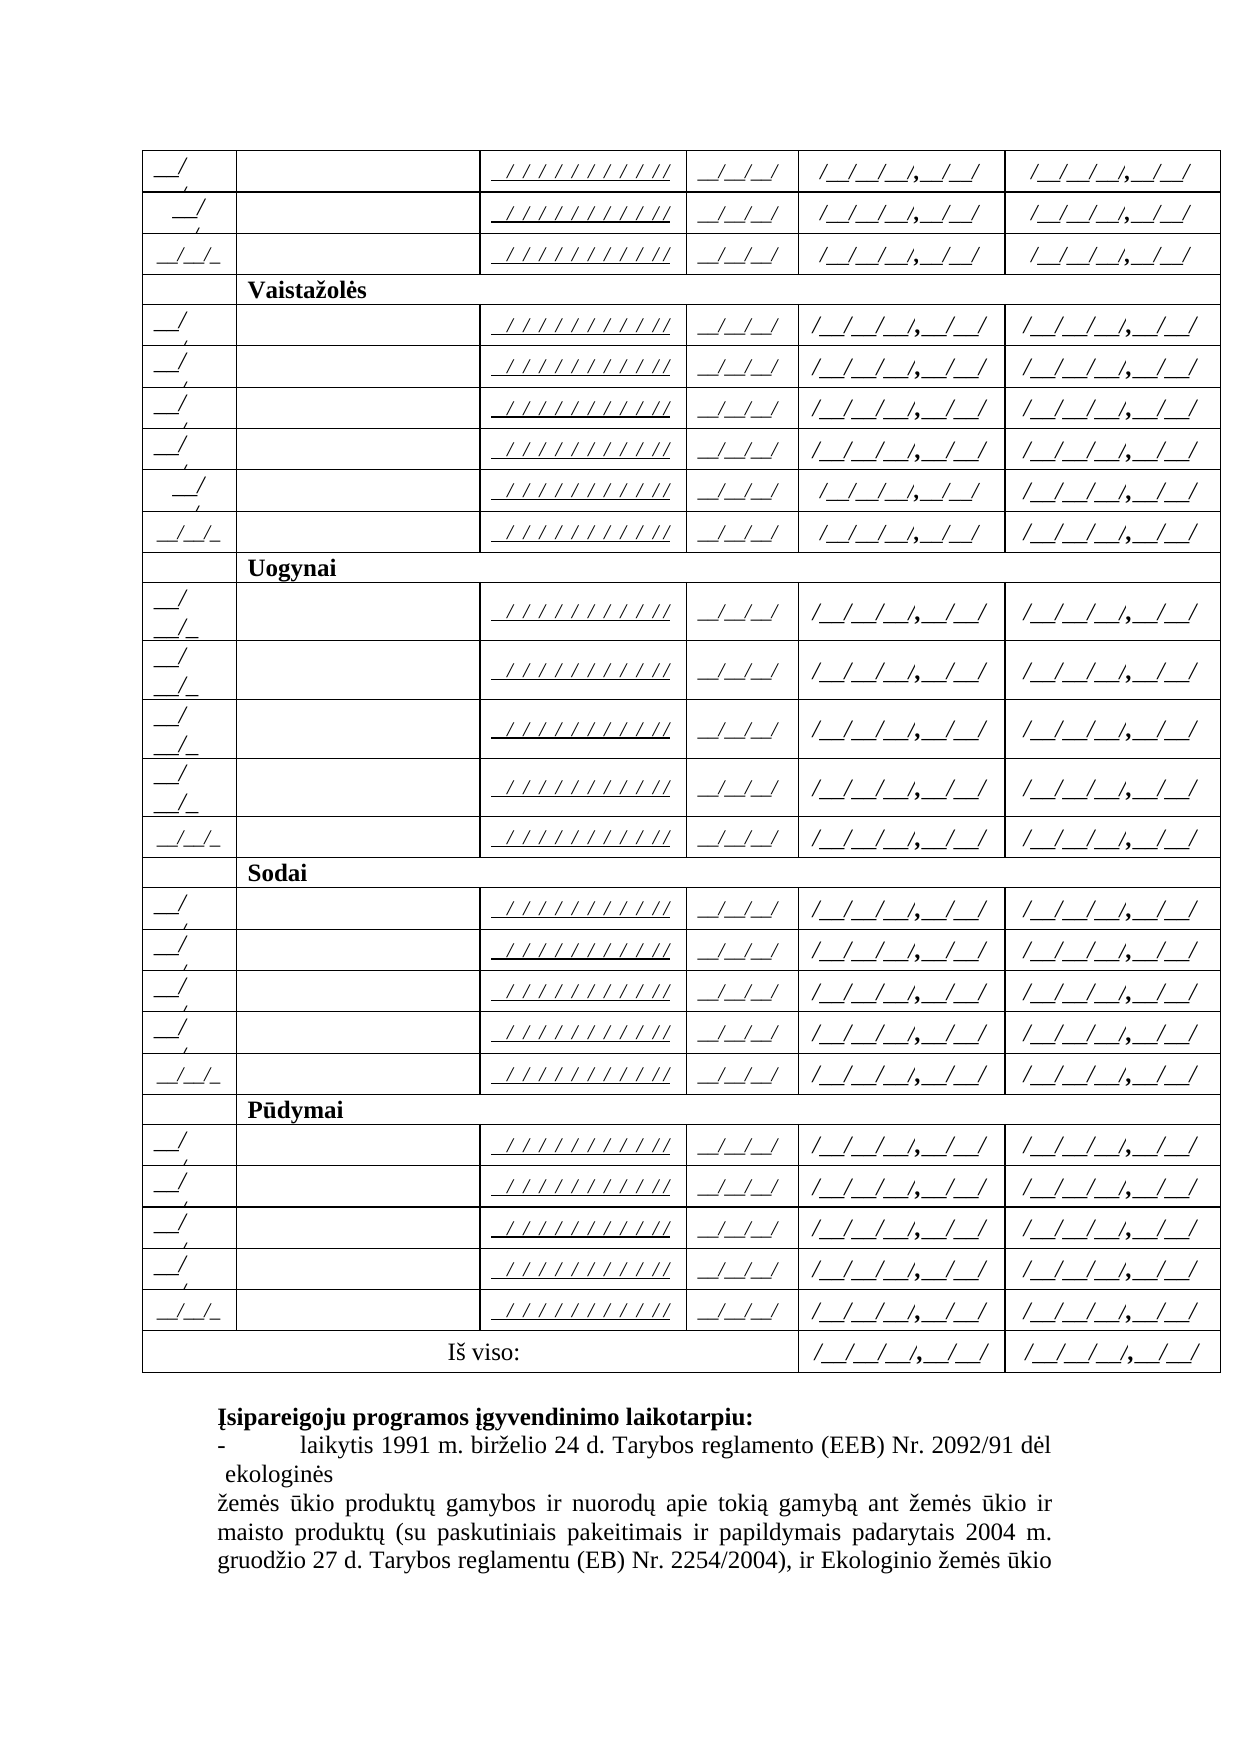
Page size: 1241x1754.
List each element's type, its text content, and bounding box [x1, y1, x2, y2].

table_cell /__/__/__/,__/__/ [799, 888, 1004, 928]
table_cell __/__/_ [143, 305, 236, 345]
table_cell __/__/_ [143, 817, 236, 857]
table_cell / / / / / / / / / / / [481, 151, 686, 191]
table_cell [237, 817, 479, 857]
table_cell /__/__/__/,__/__/ [1006, 429, 1220, 469]
table_cell /__/__/__/,__/__/ [1006, 1054, 1220, 1094]
table_cell [237, 429, 479, 469]
table_cell [237, 1012, 479, 1052]
table_cell __/__/__/ [687, 388, 798, 428]
text - laikytis 1991 m. birželio 24 d. Tarybos reglamento (EEB) Nr. 2092/91 dėl ekologinės [217, 1430, 1053, 1488]
table_cell / / / / / / / / / / / [481, 700, 686, 757]
table_cell __/__/__/ [687, 151, 798, 191]
table_cell __/__/__/ [687, 1054, 798, 1094]
table_cell [237, 1249, 479, 1289]
table_cell /__/__/__/,__/__/ [799, 1012, 1004, 1052]
table_cell / / / / / / / / / / / [481, 759, 686, 816]
table_cell /__/__/__/,__/__/ [799, 583, 1004, 640]
table_cell Vaistažolės [237, 275, 1220, 304]
table_cell __/__/_ [143, 1290, 236, 1330]
table_cell / / / / / / / / / / / [481, 1290, 686, 1330]
table_cell /__/__/__/,__/__/ [1006, 470, 1220, 511]
table_cell __/__/_ [143, 888, 236, 928]
table_cell [237, 151, 479, 191]
table_cell Uogynai [237, 553, 1220, 582]
table_cell __/__/_ [143, 971, 236, 1011]
table_cell __/__/__/ [687, 641, 798, 699]
table_cell Sodai [237, 858, 1220, 887]
table_cell __/__/__/ [687, 305, 798, 345]
table_cell [237, 1054, 479, 1094]
table_cell __/__/_ [143, 151, 236, 191]
table_cell [143, 553, 236, 582]
table_cell /__/__/__/,__/__/ [799, 1166, 1004, 1206]
table_cell /__/__/__/,__/__/ [799, 1331, 1004, 1372]
table_cell __/__/__/ [687, 1249, 798, 1289]
table_cell [237, 930, 479, 970]
table_cell /__/__/__/,__/__/ [799, 346, 1004, 387]
table_cell [237, 470, 479, 511]
table_cell __/__/__/ [687, 470, 798, 511]
table_cell /__/__/__/,__/__/ [1006, 759, 1220, 816]
table_cell __/__/_ [143, 234, 236, 274]
table_cell [237, 388, 479, 428]
table_cell [237, 583, 479, 640]
table_cell /__/__/__/,__/__/ [1006, 930, 1220, 970]
table_cell /__/__/__/,__/__/ [1006, 583, 1220, 640]
table_cell __/__/_ [143, 1012, 236, 1052]
table_cell __/__/_ [143, 930, 236, 970]
table_cell /__/__/__/,__/__/ [1006, 234, 1220, 274]
table_cell /__/__/__/,__/__/ [1006, 1012, 1220, 1052]
table_cell /__/__/__/,__/__/ [1006, 1290, 1220, 1330]
table_cell /__/__/__/,__/__/ [1006, 1166, 1220, 1206]
table_cell [237, 1125, 479, 1165]
table_cell [237, 234, 479, 274]
table_cell / / / / / / / / / / / [481, 971, 686, 1011]
table_cell __/__/_ [143, 641, 236, 699]
table_cell __/__/__/ [687, 193, 798, 233]
table_cell /__/__/__/,__/__/ [1006, 1208, 1220, 1248]
table_cell __/__/__/ [687, 888, 798, 928]
table_cell [237, 1208, 479, 1248]
table_cell __/__/_ [143, 1208, 236, 1248]
table_cell __/__/__/ [687, 1012, 798, 1052]
table_cell / / / / / / / / / / / [481, 583, 686, 640]
table_cell /__/__/__/,__/__/ [799, 388, 1004, 428]
table_cell __/__/__/ [687, 817, 798, 857]
table_cell /__/__/__/,__/__/ [1006, 346, 1220, 387]
table_cell / / / / / / / / / / / [481, 388, 686, 428]
table_cell /__/__/__/,__/__/ [799, 1054, 1004, 1094]
table_cell __/__/__/ [687, 1208, 798, 1248]
table_cell /__/__/__/,__/__/ [1006, 1331, 1220, 1372]
text Įsipareigoju programos įgyvendinimo laikotarpiu: [187, 1402, 1053, 1430]
table_cell __/__/_ [143, 759, 236, 816]
table_cell / / / / / / / / / / / [481, 817, 686, 857]
table_cell /__/__/__/,__/__/ [799, 151, 1004, 191]
table_cell /__/__/__/,__/__/ [1006, 817, 1220, 857]
table_cell / / / / / / / / / / / [481, 193, 686, 233]
table_cell __/__/_ [143, 1125, 236, 1165]
table_cell /__/__/__/,__/__/ [799, 759, 1004, 816]
table_cell __/__/__/ [687, 1125, 798, 1165]
table_cell / / / / / / / / / / / [481, 1166, 686, 1206]
table_cell [237, 1290, 479, 1330]
table_cell /__/__/__/,__/__/ [799, 1249, 1004, 1289]
table_cell __/__/_ [143, 1054, 236, 1094]
table_cell /__/__/__/,__/__/ [799, 700, 1004, 757]
table_cell /__/__/__/,__/__/ [1006, 971, 1220, 1011]
table_cell [143, 275, 236, 304]
table_cell [237, 305, 479, 345]
table_cell __/__/__/ [687, 512, 798, 552]
table_cell /__/__/__/,__/__/ [799, 234, 1004, 274]
table_cell / / / / / / / / / / / [481, 930, 686, 970]
table_cell /__/__/__/,__/__/ [1006, 512, 1220, 552]
table_cell [237, 971, 479, 1011]
table_cell __/__/_ [143, 388, 236, 428]
table_cell /__/__/__/,__/__/ [1006, 151, 1220, 191]
table_cell __/__/_ [143, 1249, 236, 1289]
table_cell /__/__/__/,__/__/ [1006, 641, 1220, 699]
table_cell __/__/__/ [687, 759, 798, 816]
table_cell __/__/_ [143, 470, 236, 511]
table_cell / / / / / / / / / / / [481, 1249, 686, 1289]
table_cell __/__/_ [143, 700, 236, 757]
table_cell __/__/__/ [687, 234, 798, 274]
table_cell __/__/__/ [687, 700, 798, 757]
table_cell /__/__/__/,__/__/ [1006, 700, 1220, 757]
table_cell /__/__/__/,__/__/ [1006, 1249, 1220, 1289]
table_cell /__/__/__/,__/__/ [799, 470, 1004, 511]
table_cell __/__/_ [143, 583, 236, 640]
table_cell / / / / / / / / / / / [481, 470, 686, 511]
table_cell /__/__/__/,__/__/ [799, 193, 1004, 233]
table_cell /__/__/__/,__/__/ [799, 641, 1004, 699]
table_cell /__/__/__/,__/__/ [799, 930, 1004, 970]
table_cell __/__/_ [143, 429, 236, 469]
table_cell __/__/__/ [687, 1166, 798, 1206]
table_cell /__/__/__/,__/__/ [1006, 1125, 1220, 1165]
table_cell [237, 346, 479, 387]
table_cell [143, 1095, 236, 1124]
table_cell / / / / / / / / / / / [481, 305, 686, 345]
table_cell /__/__/__/,__/__/ [1006, 388, 1220, 428]
table_cell /__/__/__/,__/__/ [1006, 888, 1220, 928]
table_cell [237, 759, 479, 816]
table_cell [143, 858, 236, 887]
table_cell /__/__/__/,__/__/ [799, 971, 1004, 1011]
table_cell [237, 700, 479, 757]
table_cell / / / / / / / / / / / [481, 1054, 686, 1094]
table_cell __/__/__/ [687, 346, 798, 387]
text žemės ūkio produktų gamybos ir nuorodų apie tokią gamybą ant žemės ūkio ir maisto produktų (su paskutiniais pakeitimais ir papildymais padarytais 2004 m. gruodžio 27 d. Tarybos reglamentu (EB) Nr. 2254/2004), ir Ekologinio žemės ūkio [217, 1488, 1053, 1574]
table_cell /__/__/__/,__/__/ [799, 429, 1004, 469]
table_cell /__/__/__/,__/__/ [799, 305, 1004, 345]
table_cell __/__/_ [143, 193, 236, 233]
table_cell /__/__/__/,__/__/ [799, 1125, 1004, 1165]
table_cell / / / / / / / / / / / [481, 888, 686, 928]
table_cell / / / / / / / / / / / [481, 1208, 686, 1248]
table_cell [237, 641, 479, 699]
table_cell / / / / / / / / / / / [481, 641, 686, 699]
table_cell Iš viso: [143, 1331, 798, 1372]
table_cell __/__/__/ [687, 971, 798, 1011]
table_cell [237, 888, 479, 928]
table_cell __/__/__/ [687, 930, 798, 970]
table_cell /__/__/__/,__/__/ [1006, 305, 1220, 345]
table_cell /__/__/__/,__/__/ [799, 817, 1004, 857]
table_cell __/__/__/ [687, 429, 798, 469]
table_cell /__/__/__/,__/__/ [799, 512, 1004, 552]
table_cell [237, 512, 479, 552]
table_cell /__/__/__/,__/__/ [1006, 193, 1220, 233]
table_cell / / / / / / / / / / / [481, 1125, 686, 1165]
table_cell [237, 193, 479, 233]
table_cell Pūdymai [237, 1095, 1220, 1124]
table_cell __/__/_ [143, 346, 236, 387]
table_cell / / / / / / / / / / / [481, 1012, 686, 1052]
table_cell [237, 1166, 479, 1206]
table_cell __/__/_ [143, 1166, 236, 1206]
table_cell /__/__/__/,__/__/ [799, 1208, 1004, 1248]
table_cell __/__/__/ [687, 1290, 798, 1330]
table_cell / / / / / / / / / / / [481, 346, 686, 387]
table_cell / / / / / / / / / / / [481, 429, 686, 469]
table_cell / / / / / / / / / / / [481, 512, 686, 552]
table_cell /__/__/__/,__/__/ [799, 1290, 1004, 1330]
table_cell __/__/_ [143, 512, 236, 552]
table_cell / / / / / / / / / / / [481, 234, 686, 274]
table_cell __/__/__/ [687, 583, 798, 640]
